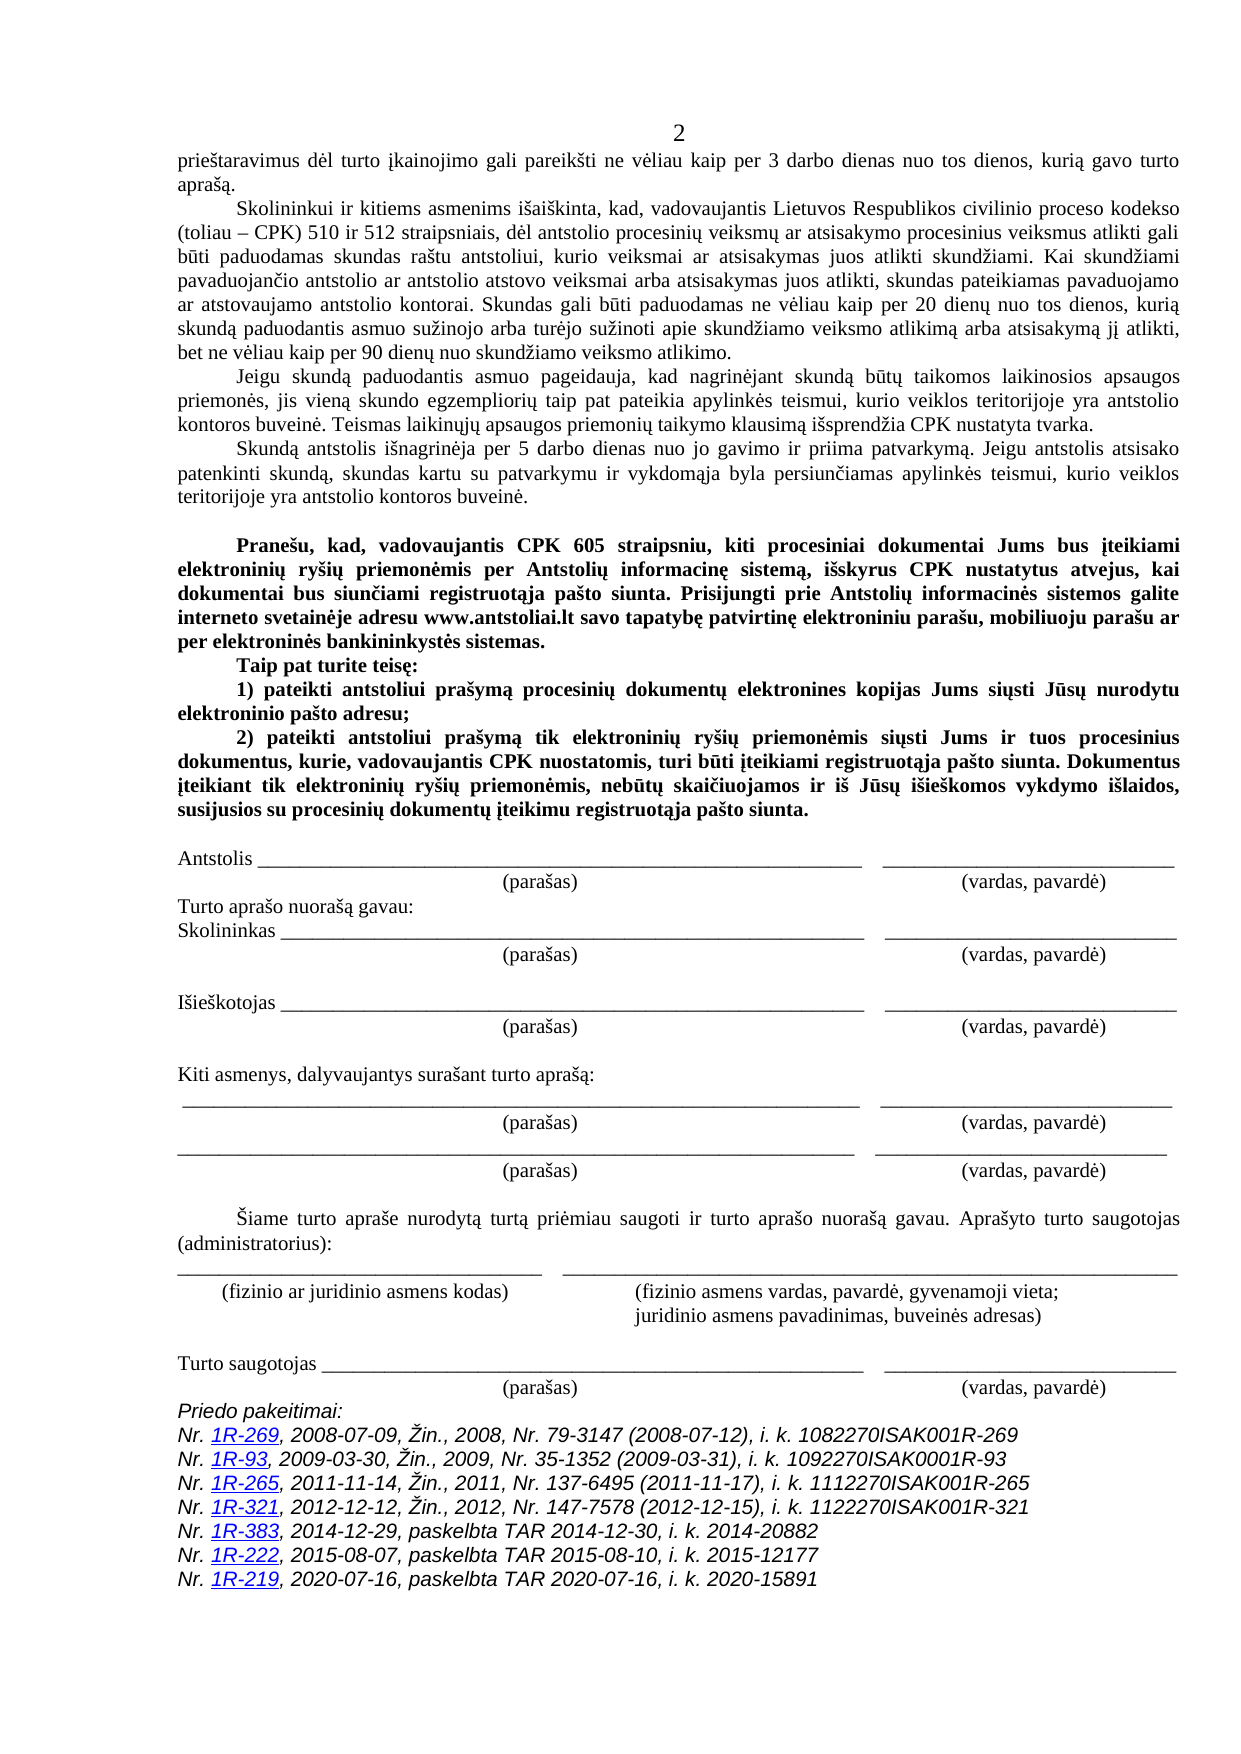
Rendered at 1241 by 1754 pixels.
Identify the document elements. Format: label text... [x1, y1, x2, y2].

text Turto aprašo nuorašą gavau: [177, 893, 1181, 918]
text Nr. 1R-222, 2015-08-07, paskelbta TAR 2015-08-10, i. k. 2015-12177 [177, 1543, 1181, 1567]
text Nr. 1R-269, 2008-07-09, Žin., 2008, Nr. 79-3147 (2008-07-12), i. k. 1082270ISAK001R-269 [177, 1423, 1181, 1447]
text (parašas) (vardas, pavardė) [177, 1375, 1181, 1399]
text Taip pat turite teisę: [177, 653, 1181, 677]
text (parašas) (vardas, pavardė) [177, 1014, 1181, 1038]
text Nr. 1R-93, 2009-03-30, Žin., 2009, Nr. 35-1352 (2009-03-31), i. k. 1092270ISAK0001R-93 [177, 1447, 1181, 1471]
text Pranešu, kad, vadovaujantis CPK 605 straipsniu, kiti procesiniai dokumentai Jums bus įteikiami elektroninių ryšių priemonėmis per Antstolių informacinę sistemą, išskyrus CPK nustatytus atvejus, kai dokumentai bus siunčiami registruotąja pašto siunta. Prisijungti prie Antstolių informacinės sistemos galite interneto svetainėje adresu www.antstoliai.lt savo tapatybę patvirtinę elektroniniu parašu, mobiliuoju parašu ar per elektroninės bankininkystės sistemas. [177, 533, 1181, 653]
text Turto saugotojas ____________________________________________________ ____________________________ [177, 1351, 1181, 1375]
text ___________________________________ ___________________________________________________________ [177, 1254, 1181, 1278]
text Skolininkui ir kitiems asmenims išaiškinta, kad, vadovaujantis Lietuvos Respublikos civilinio proceso kodekso (toliau – CPK) 510 ir 512 straipsniais, dėl antstolio procesinių veiksmų ar atsisakymo procesinius veiksmus atlikti gali būti paduodamas skundas raštu antstoliui, kurio veiksmai ar atsisakymas juos atlikti skundžiami. Kai skundžiami pavaduojančio antstolio ar antstolio atstovo veiksmai arba atsisakymas juos atlikti, skundas pateikiamas pavaduojamo ar atstovaujamo antstolio kontorai. Skundas gali būti paduodamas ne vėliau kaip per 20 dienų nuo tos dienos, kurią skundą paduodantis asmuo sužinojo arba turėjo sužinoti apie skundžiamo veiksmo atlikimą arba atsisakymą jį atlikti, bet ne vėliau kaip per 90 dienų nuo skundžiamo veiksmo atlikimo. [177, 196, 1181, 364]
text Šiame turto apraše nurodytą turtą priėmiau saugoti ir turto aprašo nuorašą gavau. Aprašyto turto saugotojas (administratorius): [177, 1206, 1181, 1254]
text (parašas) (vardas, pavardė) [177, 942, 1181, 966]
text prieštaravimus dėl turto įkainojimo gali pareikšti ne vėliau kaip per 3 darbo dienas nuo tos dienos, kurią gavo turto aprašą. [177, 148, 1181, 196]
text Priedo pakeitimai: [177, 1399, 1181, 1423]
text Jeigu skundą paduodantis asmuo pageidauja, kad nagrinėjant skundą būtų taikomos laikinosios apsaugos priemonės, jis vieną skundo egzempliorių taip pat pateikia apylinkės teismui, kurio veiklos teritorijoje yra antstolio kontoros buveinė. Teismas laikinųjų apsaugos priemonių taikymo klausimą išsprendžia CPK nustatyta tvarka. [177, 364, 1181, 436]
text _________________________________________________________________ ____________________________ [177, 1134, 1181, 1158]
text 2) pateikti antstoliui prašymą tik elektroninių ryšių priemonėmis siųsti Jums ir tuos procesinius dokumentus, kurie, vadovaujantis CPK nuostatomis, turi būti įteikiami registruotąja pašto siunta. Dokumentus įteikiant tik elektroninių ryšių priemonėmis, nebūtų skaičiuojamos ir iš Jūsų išieškomos vykdymo išlaidos, susijusios su procesinių dokumentų įteikimu registruotąja pašto siunta. [177, 725, 1181, 821]
text (parašas) (vardas, pavardė) [177, 869, 1181, 893]
text Išieškotojas ________________________________________________________ ____________________________ [177, 990, 1181, 1014]
text 1) pateikti antstoliui prašymą procesinių dokumentų elektronines kopijas Jums siųsti Jūsų nurodytu elektroninio pašto adresu; [177, 677, 1181, 725]
text Skolininkas ________________________________________________________ ____________________________ [177, 918, 1181, 942]
text Nr. 1R-265, 2011-11-14, Žin., 2011, Nr. 137-6495 (2011-11-17), i. k. 1112270ISAK001R-265 [177, 1471, 1181, 1495]
text (parašas) (vardas, pavardė) [177, 1158, 1181, 1182]
text Antstolis __________________________________________________________ ____________________________ [177, 845, 1181, 869]
text Kiti asmenys, dalyvaujantys surašant turto aprašą: [177, 1062, 1181, 1086]
text Nr. 1R-219, 2020-07-16, paskelbta TAR 2020-07-16, i. k. 2020-15891 [177, 1567, 1181, 1591]
text (parašas) (vardas, pavardė) [177, 1110, 1181, 1134]
text _________________________________________________________________ ____________________________ [177, 1086, 1181, 1110]
text Skundą antstolis išnagrinėja per 5 darbo dienas nuo jo gavimo ir priima patvarkymą. Jeigu antstolis atsisako patenkinti skundą, skundas kartu su patvarkymu ir vykdomąja byla persiunčiamas apylinkės teismui, kurio veiklos teritorijoje yra antstolio kontoros buveinė. [177, 436, 1181, 508]
text Nr. 1R-383, 2014-12-29, paskelbta TAR 2014-12-30, i. k. 2014-20882 [177, 1519, 1181, 1543]
text juridinio asmens pavadinimas, buveinės adresas) [177, 1303, 1181, 1327]
text Nr. 1R-321, 2012-12-12, Žin., 2012, Nr. 147-7578 (2012-12-15), i. k. 1122270ISAK001R-321 [177, 1495, 1181, 1519]
text (fizinio ar juridinio asmens kodas) (fizinio asmens vardas, pavardė, gyvenamoji vieta; [177, 1278, 1181, 1303]
